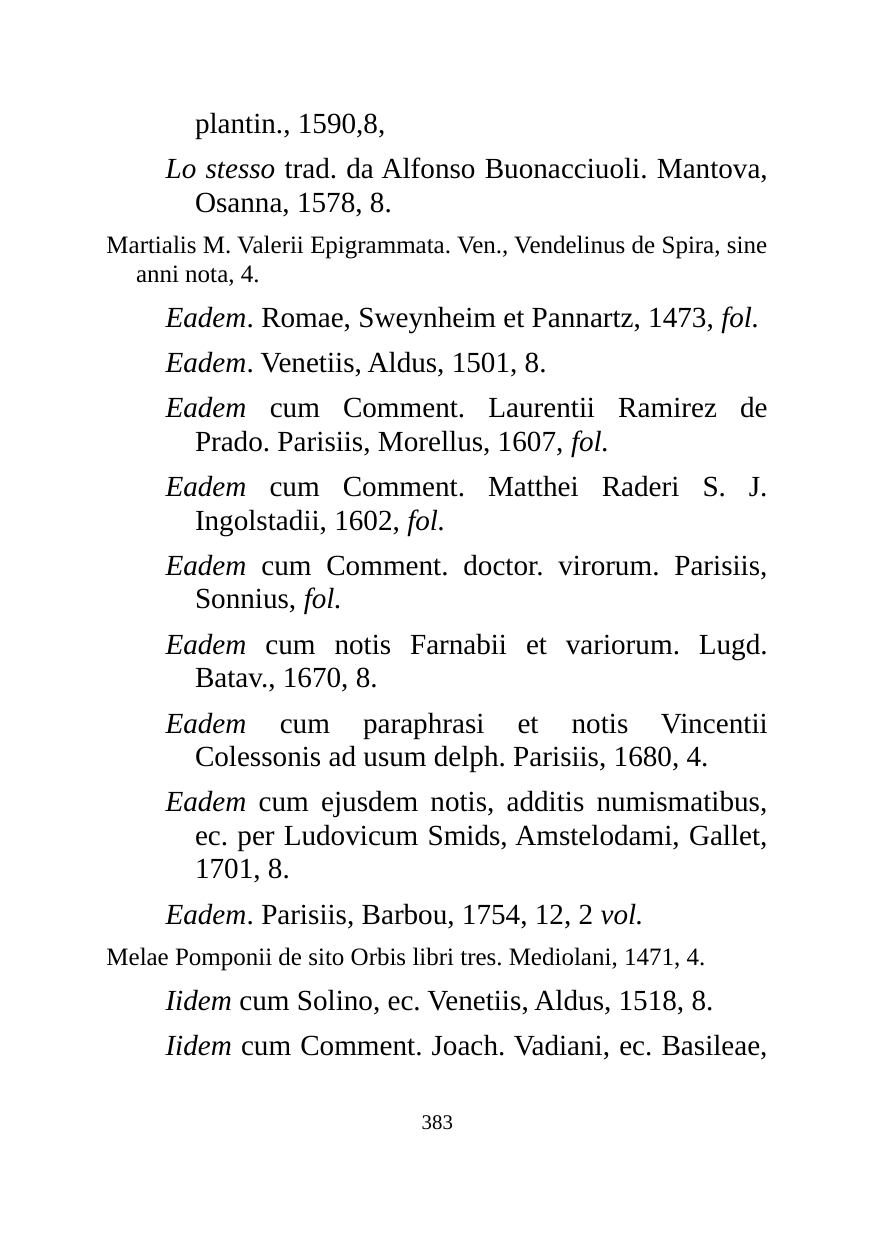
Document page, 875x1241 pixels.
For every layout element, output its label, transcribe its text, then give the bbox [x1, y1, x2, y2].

text Eadem. Romae, Sweynheim et Pannartz, 1473, fol. [165, 300, 768, 333]
text plantin., 1590,8, [165, 106, 768, 140]
text Eadem. Parisiis, Barbou, 1754, 12, 2 vol. [165, 897, 768, 931]
text Eadem. Venetiis, Aldus, 1501, 8. [165, 345, 768, 378]
text Lo stesso trad. da Alfonso Buonacciuoli. Mantova, Osanna, 1578, 8. [165, 152, 768, 219]
text Eadem cum Comment. Matthei Raderi S. J. Ingolstadii, 1602, fol. [165, 469, 768, 536]
text Eadem cum Comment. Laurentii Ramirez de Prado. Parisiis, Morellus, 1607, fol. [165, 390, 768, 457]
text Martialis M. Valerii Epigrammata. Ven., Vendelinus de Spira, sine anni nota, 4. [106, 230, 768, 288]
text Eadem cum paraphrasi et notis Vincentii Colessonis ad usum delph. Parisiis, 1680, 4. [165, 706, 768, 773]
text Eadem cum notis Farnabii et variorum. Lugd. Batav., 1670, 8. [165, 627, 768, 694]
text Iidem cum Comment. Joach. Vadiani, ec. Basileae, [165, 1028, 768, 1062]
text Eadem cum Comment. doctor. virorum. Parisiis, Sonnius, fol. [165, 548, 768, 615]
text Melae Pomponii de sito Orbis libri tres. Mediolani, 1471, 4. [106, 942, 768, 971]
text Eadem cum ejusdem notis, additis numismatibus, ec. per Ludovicum Smids, Amstelodami, Gallet, 1701, 8. [165, 784, 768, 885]
text Iidem cum Solino, ec. Venetiis, Aldus, 1518, 8. [165, 983, 768, 1016]
